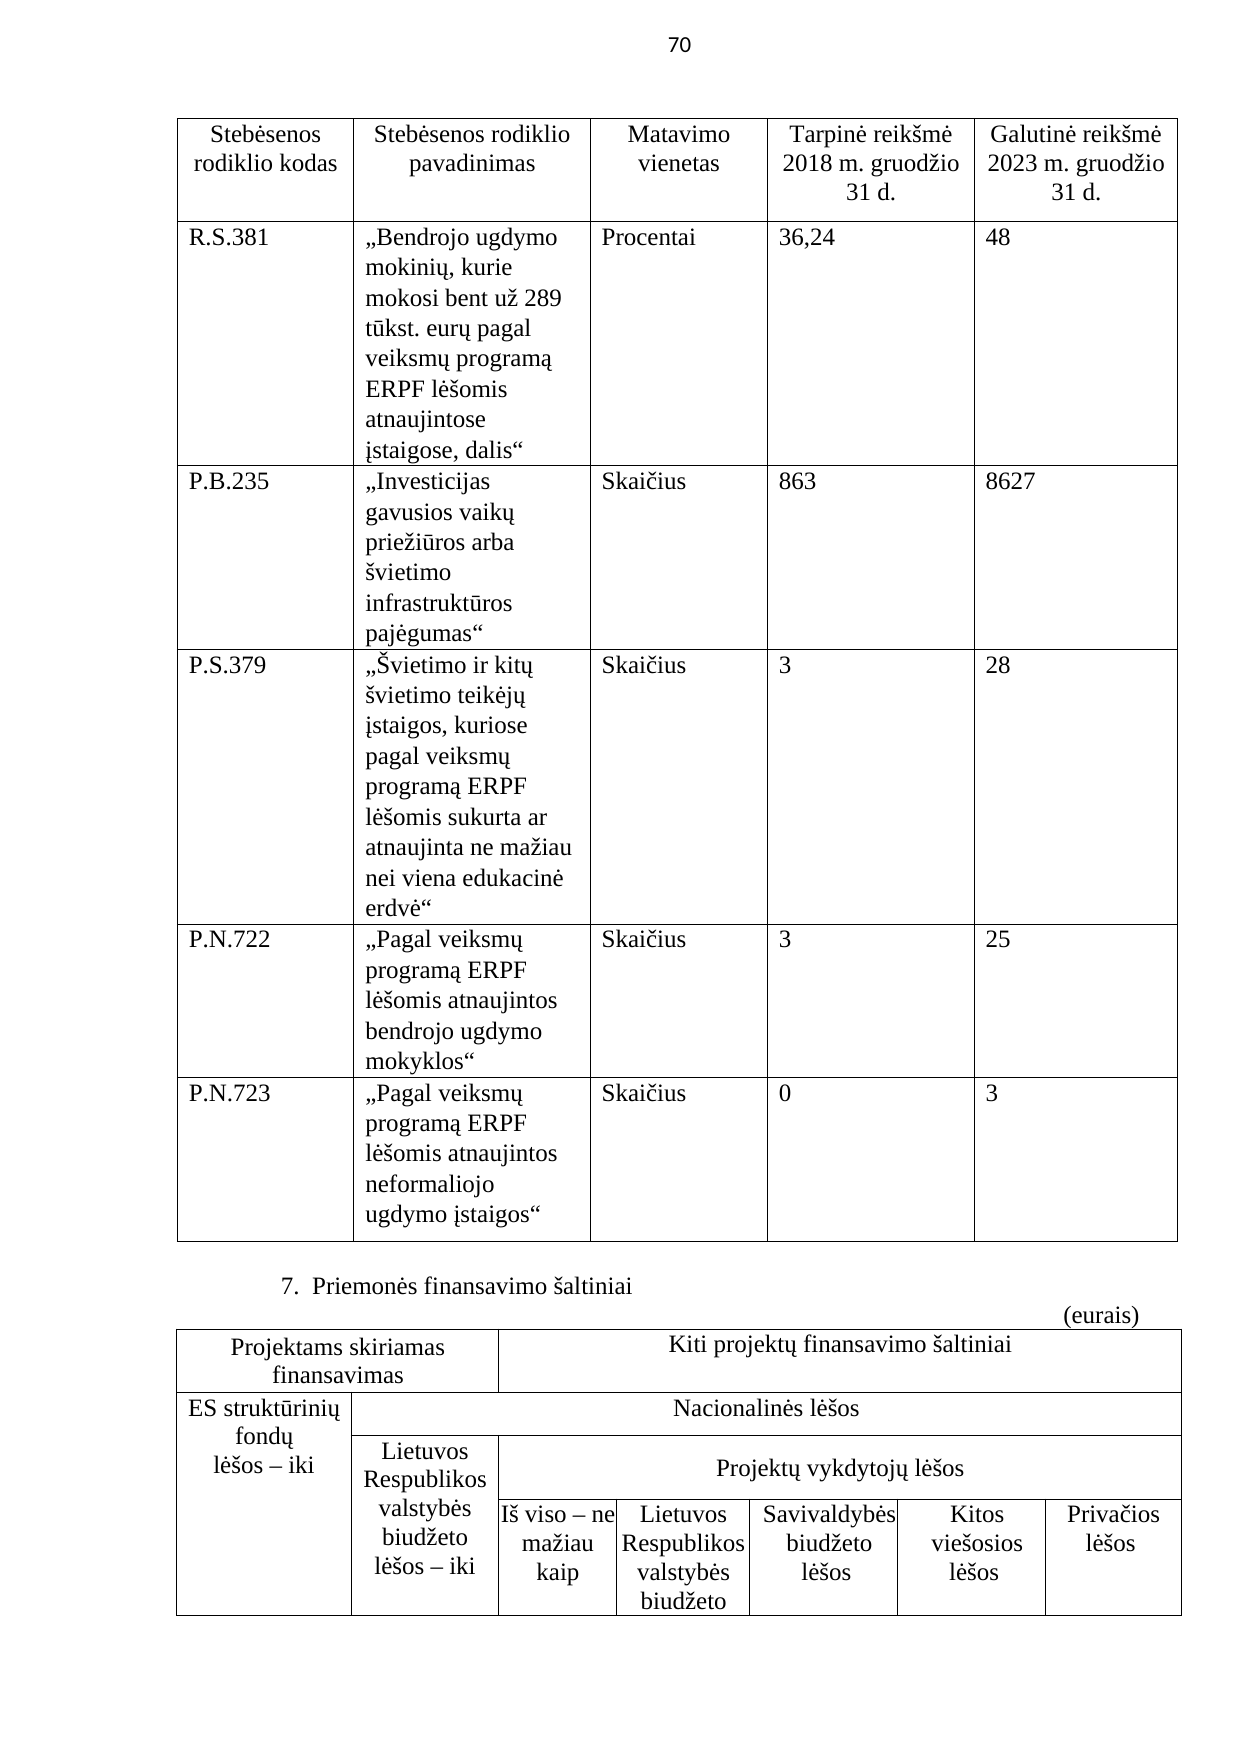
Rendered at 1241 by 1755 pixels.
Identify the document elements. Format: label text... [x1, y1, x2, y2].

table_cell „Pagal veiksmų programą ERPF lėšomis atnaujintos neformaliojo ugdymo įstaigos“ [354, 1078, 590, 1241]
table_cell Procentai [591, 222, 767, 465]
table_cell „Investicijas gavusios vaikų priežiūros arba švietimo infrastruktūros pajėgumas“ [354, 466, 590, 649]
table_header Stebėsenos rodiklio pavadinimas [354, 119, 590, 221]
table_cell 28 [975, 650, 1177, 923]
table_cell Lietuvos Respublikos valstybės biudžeto [617, 1500, 749, 1614]
table_cell P.N.723 [178, 1078, 353, 1241]
table_header Kiti projektų finansavimo šaltiniai [499, 1330, 1181, 1392]
table_header Projektams skiriamas finansavimas [177, 1330, 498, 1392]
table_cell „Švietimo ir kitų švietimo teikėjų įstaigos, kuriose pagal veiksmų programą ERPF lėšomis sukurta ar atnaujinta ne mažiau nei viena edukacinė erdvė“ [354, 650, 590, 923]
table_cell Nacionalinės lėšos [352, 1393, 1181, 1435]
table_header Tarpinė reikšmė 2018 m. gruodžio 31 d. [768, 119, 974, 221]
table_cell 48 [975, 222, 1177, 465]
table_cell Iš viso – ne mažiau kaip [499, 1500, 616, 1614]
table_cell ES struktūrinių fondų lėšos – iki [177, 1393, 351, 1614]
table_cell Skaičius [591, 466, 767, 649]
table_cell Kitos viešosios lėšos [898, 1500, 1045, 1614]
table_cell 25 [975, 925, 1177, 1077]
table_cell 3 [975, 1078, 1177, 1241]
table_cell Skaičius [591, 925, 767, 1077]
table_cell 3 [768, 925, 974, 1077]
table_cell 36,24 [768, 222, 974, 465]
table_cell P.B.235 [178, 466, 353, 649]
table_cell Projektų vykdytojų lėšos [499, 1436, 1181, 1498]
table_cell R.S.381 [178, 222, 353, 465]
table_cell 0 [768, 1078, 974, 1241]
table_cell 3 [768, 650, 974, 923]
table_cell 8627 [975, 466, 1177, 649]
table_cell „Bendrojo ugdymo mokinių, kurie mokosi bent už 289 tūkst. eurų pagal veiksmų programą ERPF lėšomis atnaujintose įstaigose, dalis“ [354, 222, 590, 465]
table_header Galutinė reikšmė 2023 m. gruodžio 31 d. [975, 119, 1177, 221]
table_cell Privačios lėšos [1046, 1500, 1181, 1614]
table_header Matavimo vienetas [591, 119, 767, 221]
text (eurais) [282, 1300, 1181, 1328]
text 7. Priemonės finansavimo šaltiniai [177, 1271, 1181, 1300]
table_cell Savivaldybės biudžeto lėšos [750, 1500, 897, 1614]
table_cell 863 [768, 466, 974, 649]
table_cell Lietuvos Respublikos valstybės biudžeto lėšos – iki [352, 1436, 498, 1614]
table_header Stebėsenos rodiklio kodas [178, 119, 353, 221]
table_cell „Pagal veiksmų programą ERPF lėšomis atnaujintos bendrojo ugdymo mokyklos“ [354, 925, 590, 1077]
table_cell P.N.722 [178, 925, 353, 1077]
table_cell Skaičius [591, 650, 767, 923]
table_cell P.S.379 [178, 650, 353, 923]
table_cell Skaičius [591, 1078, 767, 1241]
